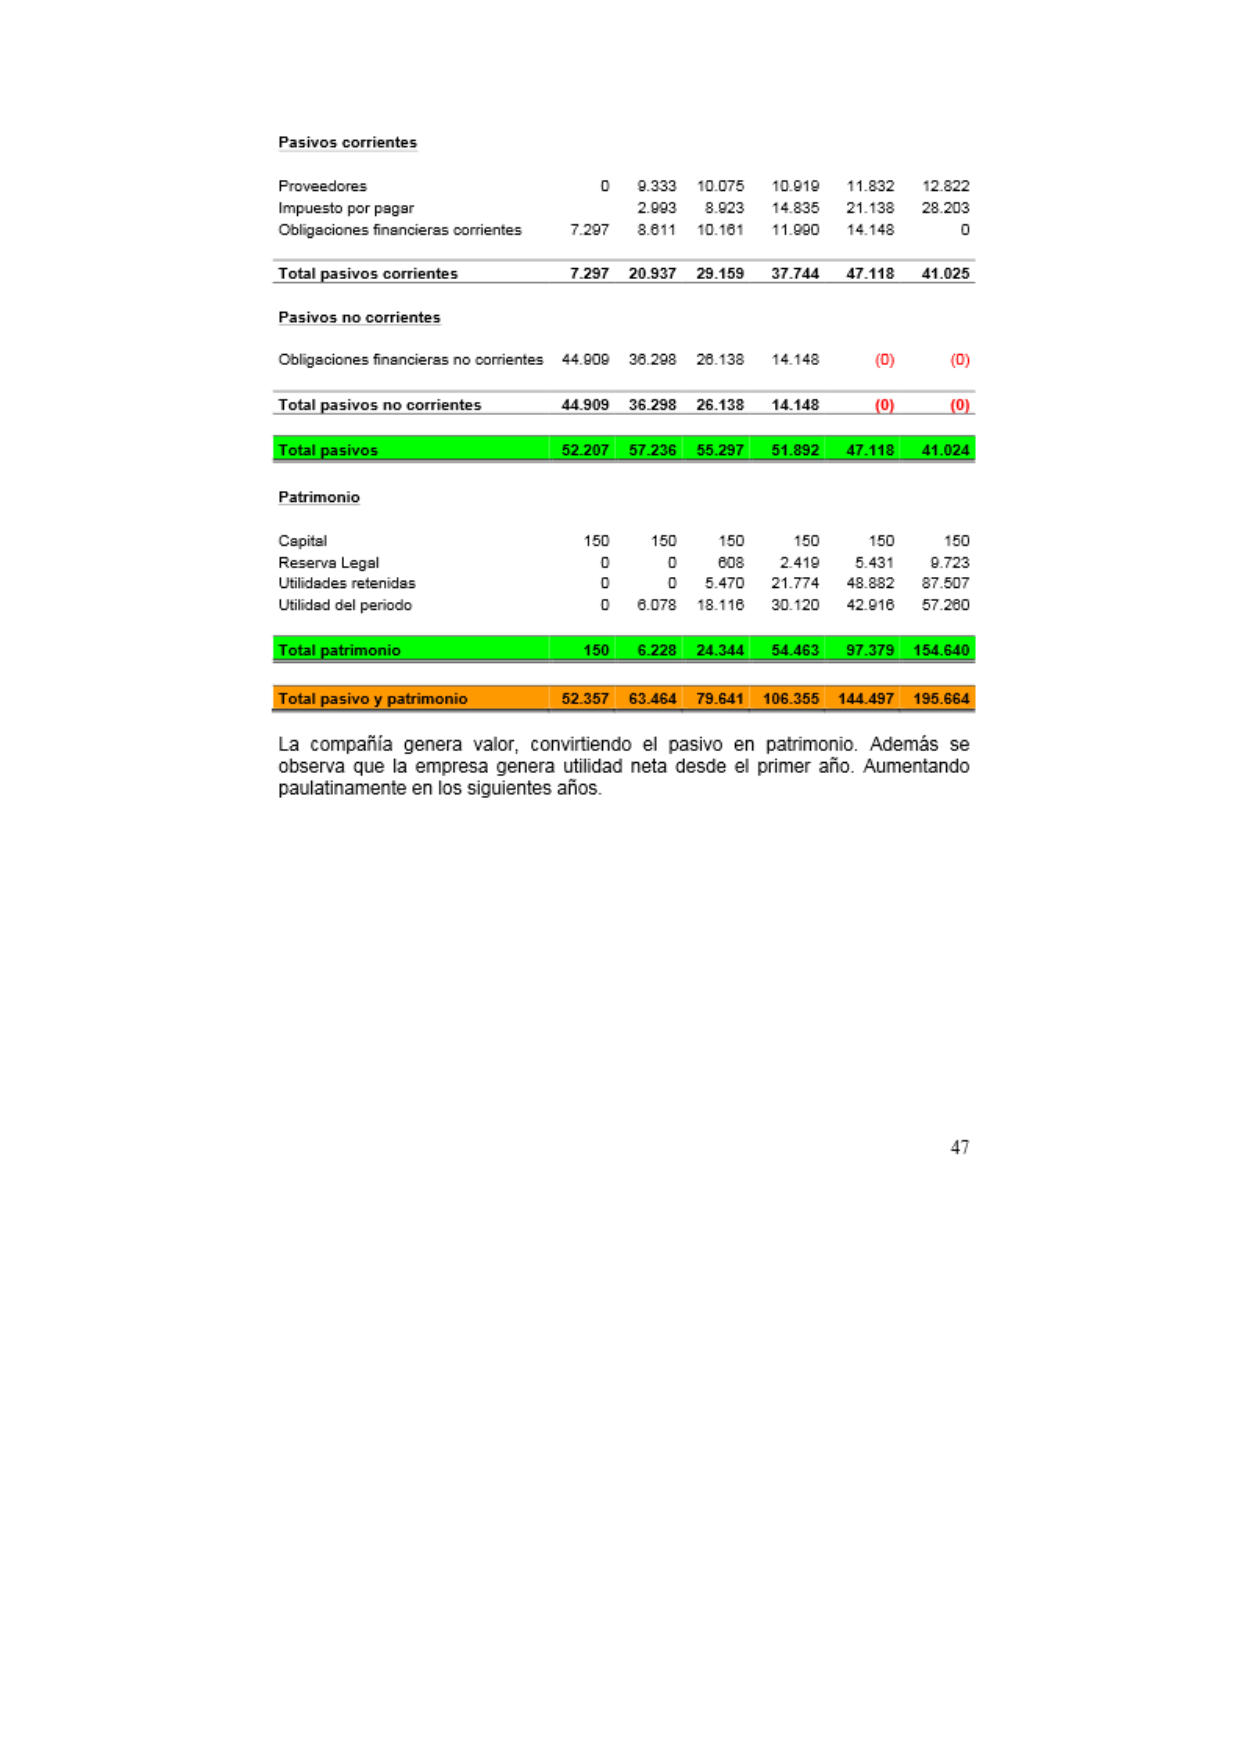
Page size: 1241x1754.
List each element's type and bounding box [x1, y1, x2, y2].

picture [247, 118, 993, 1170]
